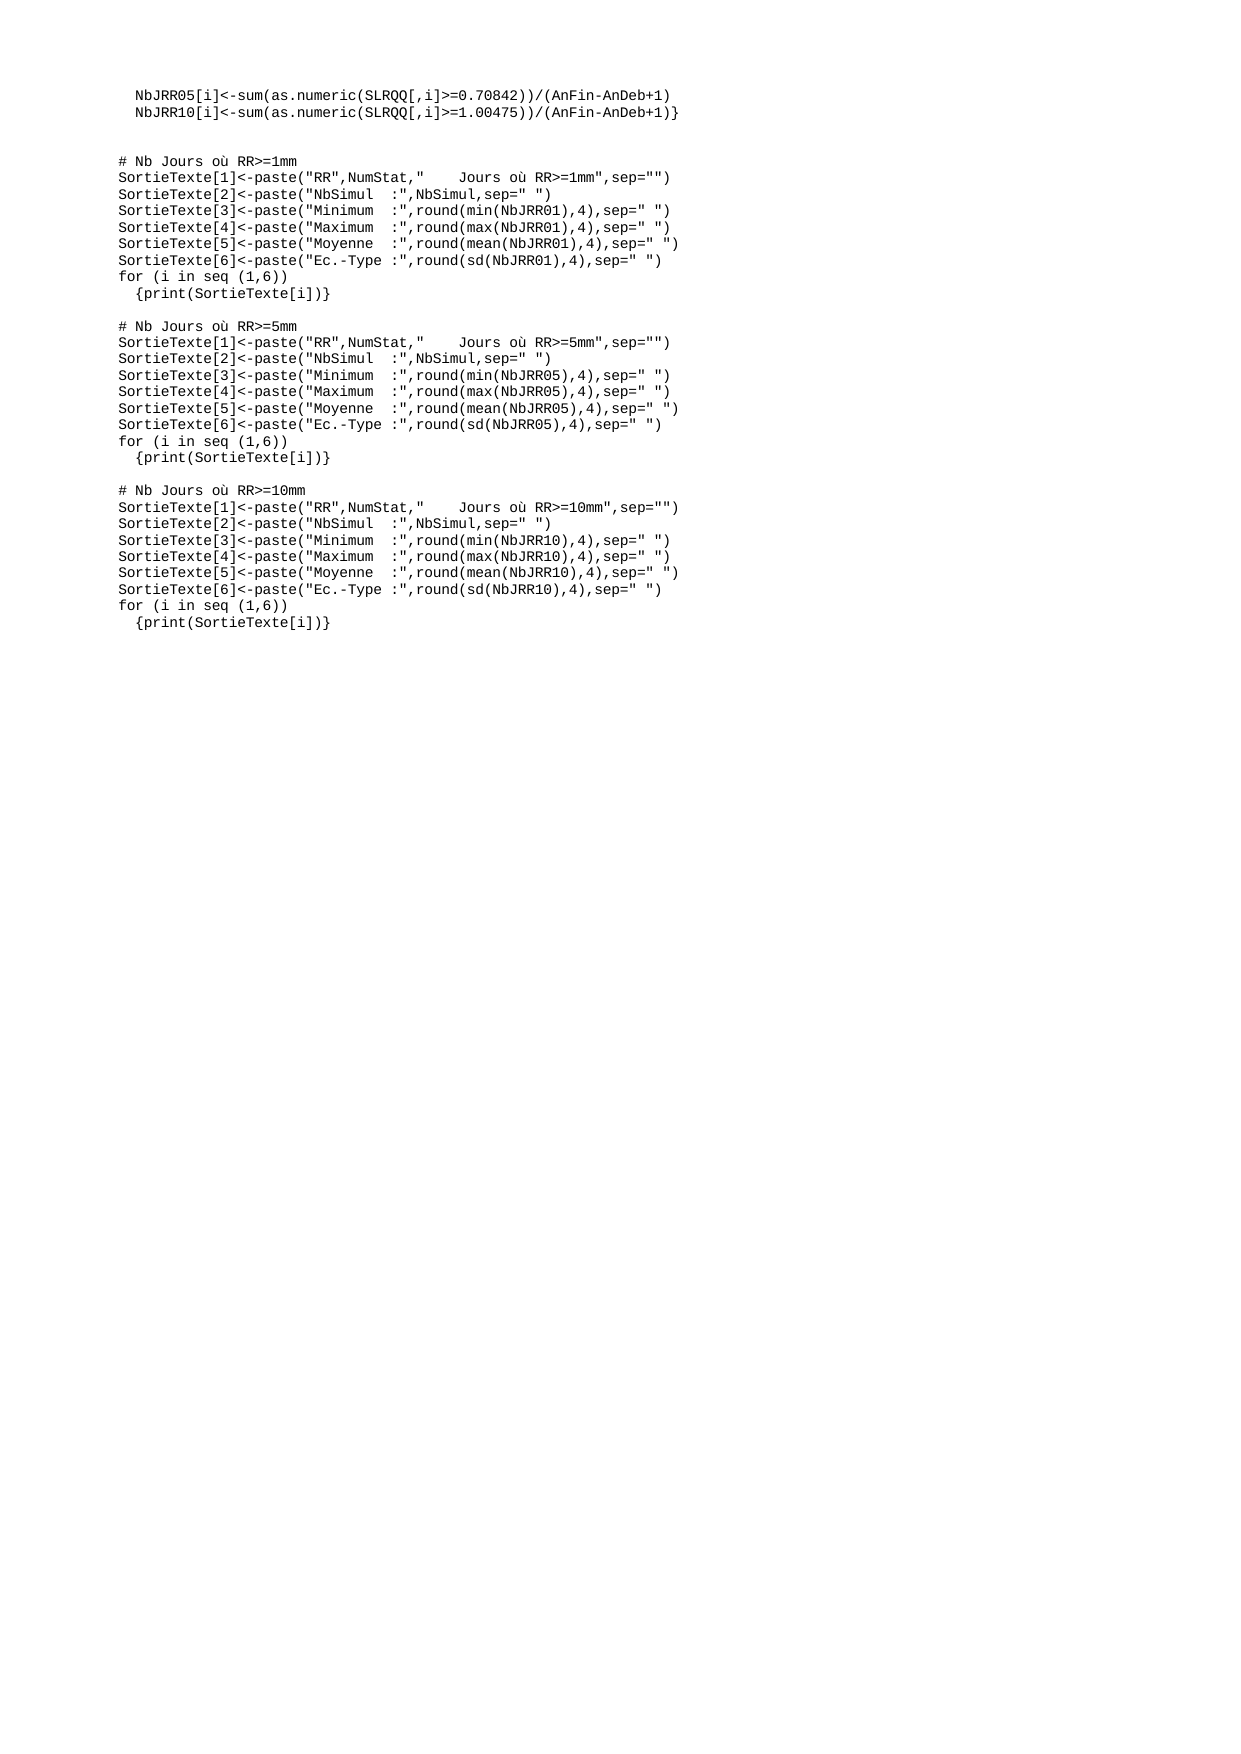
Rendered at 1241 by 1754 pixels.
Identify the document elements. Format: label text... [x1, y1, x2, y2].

text for (i in seq (1,6)) [118, 599, 1122, 615]
text SortieTexte[4]<-paste("Maximum :",round(max(NbJRR01),4),sep=" ") [118, 220, 1122, 237]
text SortieTexte[6]<-paste("Ec.-Type :",round(sd(NbJRR10),4),sep=" ") [118, 582, 1122, 599]
text {print(SortieTexte[i])} [118, 615, 1122, 632]
text SortieTexte[4]<-paste("Maximum :",round(max(NbJRR10),4),sep=" ") [118, 549, 1122, 566]
text SortieTexte[1]<-paste("RR",NumStat," Jours où RR>=5mm",sep="") [118, 335, 1122, 352]
text SortieTexte[6]<-paste("Ec.-Type :",round(sd(NbJRR01),4),sep=" ") [118, 253, 1122, 269]
text SortieTexte[5]<-paste("Moyenne :",round(mean(NbJRR05),4),sep=" ") [118, 401, 1122, 418]
text {print(SortieTexte[i])} [118, 451, 1122, 467]
text SortieTexte[5]<-paste("Moyenne :",round(mean(NbJRR10),4),sep=" ") [118, 566, 1122, 582]
text NbJRR05[i]<-sum(as.numeric(SLRQQ[,i]>=0.70842))/(AnFin-AnDeb+1) [118, 88, 1122, 105]
text SortieTexte[4]<-paste("Maximum :",round(max(NbJRR05),4),sep=" ") [118, 385, 1122, 401]
text {print(SortieTexte[i])} [118, 286, 1122, 302]
text for (i in seq (1,6)) [118, 434, 1122, 451]
text # Nb Jours où RR>=10mm [118, 483, 1122, 500]
text SortieTexte[1]<-paste("RR",NumStat," Jours où RR>=10mm",sep="") [118, 500, 1122, 516]
text SortieTexte[1]<-paste("RR",NumStat," Jours où RR>=1mm",sep="") [118, 171, 1122, 187]
text SortieTexte[2]<-paste("NbSimul :",NbSimul,sep=" ") [118, 352, 1122, 368]
text SortieTexte[3]<-paste("Minimum :",round(min(NbJRR05),4),sep=" ") [118, 368, 1122, 385]
text SortieTexte[3]<-paste("Minimum :",round(min(NbJRR01),4),sep=" ") [118, 204, 1122, 220]
text SortieTexte[5]<-paste("Moyenne :",round(mean(NbJRR01),4),sep=" ") [118, 237, 1122, 253]
text # Nb Jours où RR>=1mm [118, 154, 1122, 171]
text NbJRR10[i]<-sum(as.numeric(SLRQQ[,i]>=1.00475))/(AnFin-AnDeb+1)} [118, 105, 1122, 121]
text # Nb Jours où RR>=5mm [118, 319, 1122, 335]
text SortieTexte[2]<-paste("NbSimul :",NbSimul,sep=" ") [118, 516, 1122, 533]
text SortieTexte[2]<-paste("NbSimul :",NbSimul,sep=" ") [118, 187, 1122, 204]
text SortieTexte[3]<-paste("Minimum :",round(min(NbJRR10),4),sep=" ") [118, 533, 1122, 549]
text SortieTexte[6]<-paste("Ec.-Type :",round(sd(NbJRR05),4),sep=" ") [118, 418, 1122, 434]
text for (i in seq (1,6)) [118, 269, 1122, 286]
